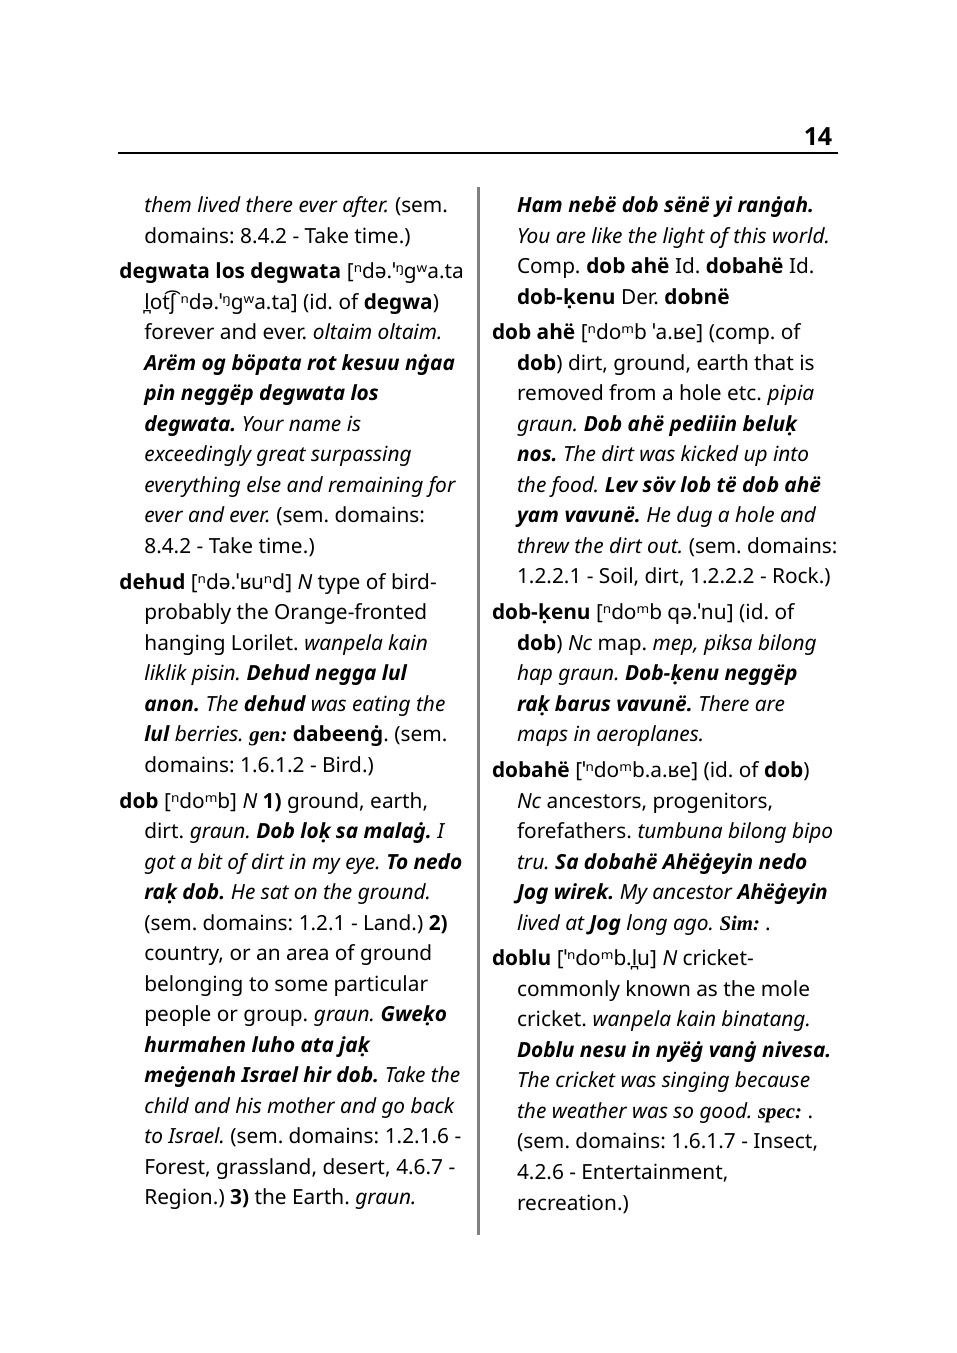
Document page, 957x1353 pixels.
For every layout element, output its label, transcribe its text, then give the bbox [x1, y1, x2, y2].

text them lived there ever after. (sem. domains: 8.4.2 - Take time.) [119, 188, 465, 253]
text dobahë [ˈⁿdoᵐb.a.ʁe] (id. of dob) Nc ancestors, progenitors, forefathers. tumbuna bilong bipo tru. Sa dobahë Ahëġeyin nedo Jog wirek. My ancestor Ahëġeyin lived at Jog long ago. Sim: . [492, 752, 837, 940]
text dehud [ⁿdə.ˈʁuⁿd] N type of bird-probably the Orange-fronted hanging Lorilet. wanpela kain liklik pisin. Dehud negga lul anon. The dehud was eating the lul berries. gen: dabeenġ. (sem. domains: 1.6.1.2 - Bird.) [119, 564, 465, 783]
text Ham nebë dob sënë yi ranġah. You are like the light of this world. Comp. dob ahë Id. dobahë Id. dob-ḳenu Der. dobnë [492, 188, 837, 314]
text dob ahë [ⁿdoᵐb ˈa.ʁe] (comp. of dob) dirt, ground, earth that is removed from a hole etc. pipia graun. Dob ahë pediiin beluḳ nos. The dirt was kicked up into the food. Lev söv lob të dob ahë yam vavunë. He dug a hole and threw the dirt out. (sem. domains: 1.2.2.1 - Soil, dirt, 1.2.2.2 - Rock.) [492, 314, 837, 594]
text degwata los degwata [ⁿdə.ˈᵑɡʷa.ta l̪ot͡ʃ ⁿdə.ˈᵑɡʷa.ta] (id. of degwa) forever and ever. oltaim oltaim. Arëm og böpata rot kesuu nġaa pin neggëp degwata los degwata. Your name is exceedingly great surpassing everything else and remaining for ever and ever. (sem. domains: 8.4.2 - Take time.) [119, 253, 465, 564]
text doblu [ˈⁿdoᵐb.l̪u] N cricket-commonly known as the mole cricket. wanpela kain binatang. Doblu nesu in nyëġ vanġ nivesa. The cricket was singing because the weather was so good. spec: . (sem. domains: 1.6.1.7 - Insect, 4.2.6 - Entertainment, recreation.) [492, 940, 837, 1220]
text dob-ḳenu [ⁿdoᵐb qə.ˈnu] (id. of dob) Nc map. mep, piksa bilong hap graun. Dob-ḳenu neggëp raḳ barus vavunë. There are maps in aeroplanes. [492, 594, 837, 752]
text dob [ⁿdoᵐb] N 1) ground, earth, dirt. graun. Dob loḳ sa malaġ. I got a bit of dirt in my eye. To nedo raḳ dob. He sat on the ground. (sem. domains: 1.2.1 - Land.) 2) country, or an area of ground belonging to some particular people or group. graun. Gweḳo hurmahen luho ata jaḳ meġenah Israel hir dob. Take the child and his mother and go back to Israel. (sem. domains: 1.2.1.6 - Forest, grassland, desert, 4.6.7 - Region.) 3) the Earth. graun. [119, 783, 465, 1215]
